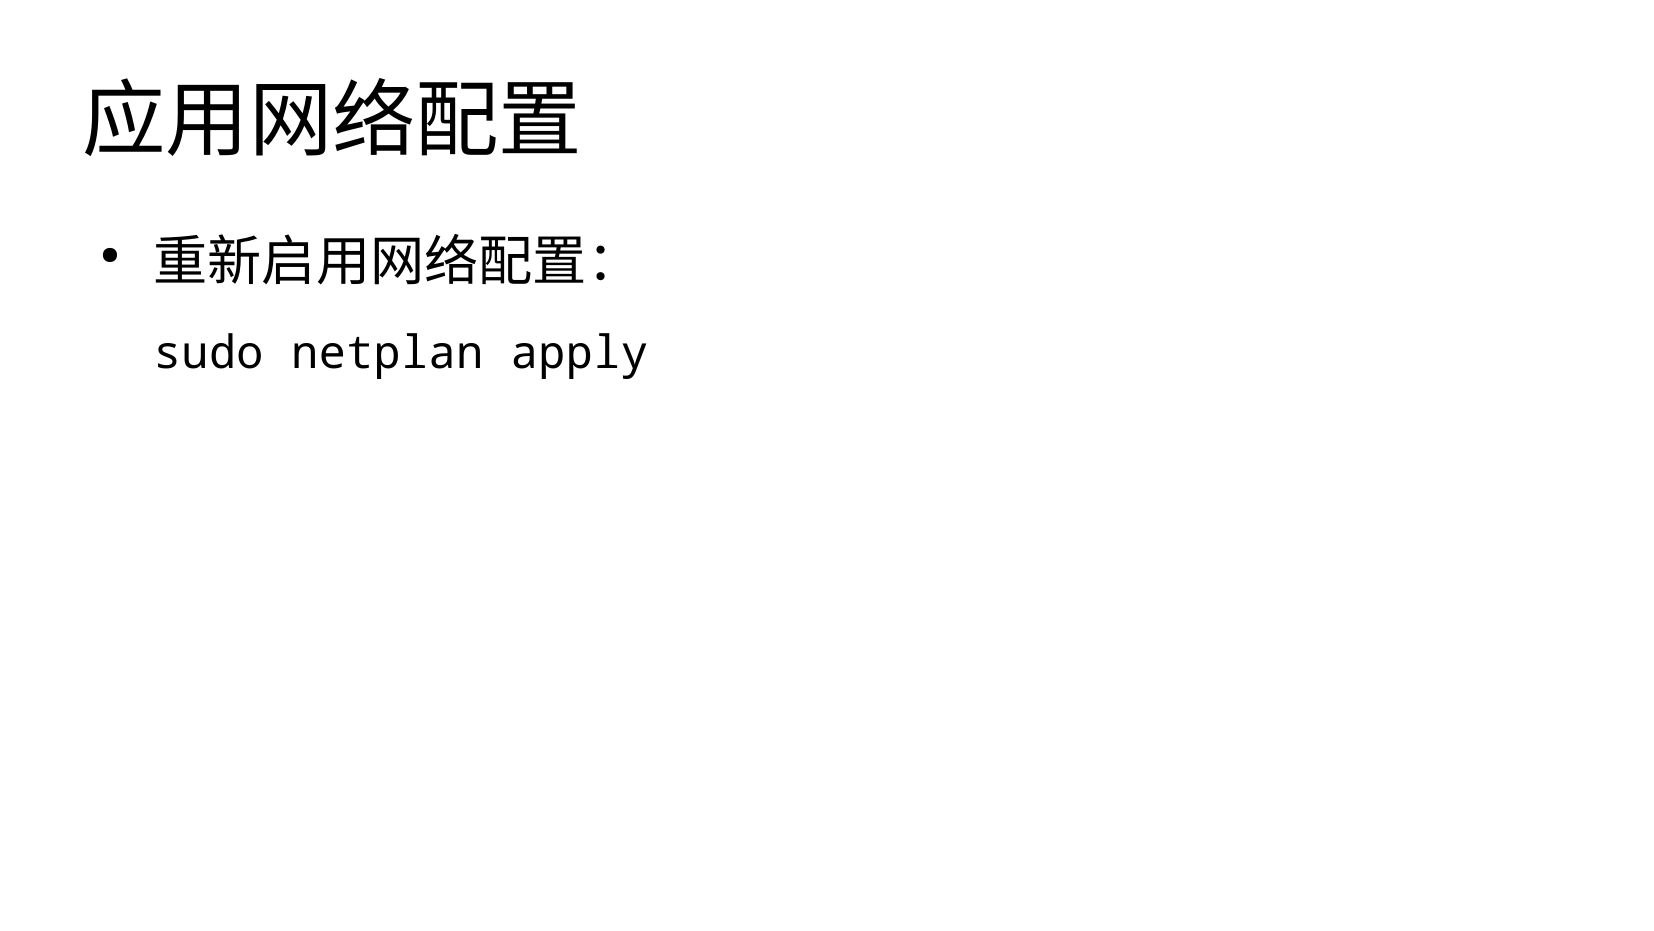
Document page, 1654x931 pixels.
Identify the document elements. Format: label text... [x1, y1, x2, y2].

title 应用网络配置 [82, 37, 1571, 189]
list 重新启用网络配置： sudo netplan apply [82, 217, 1571, 758]
